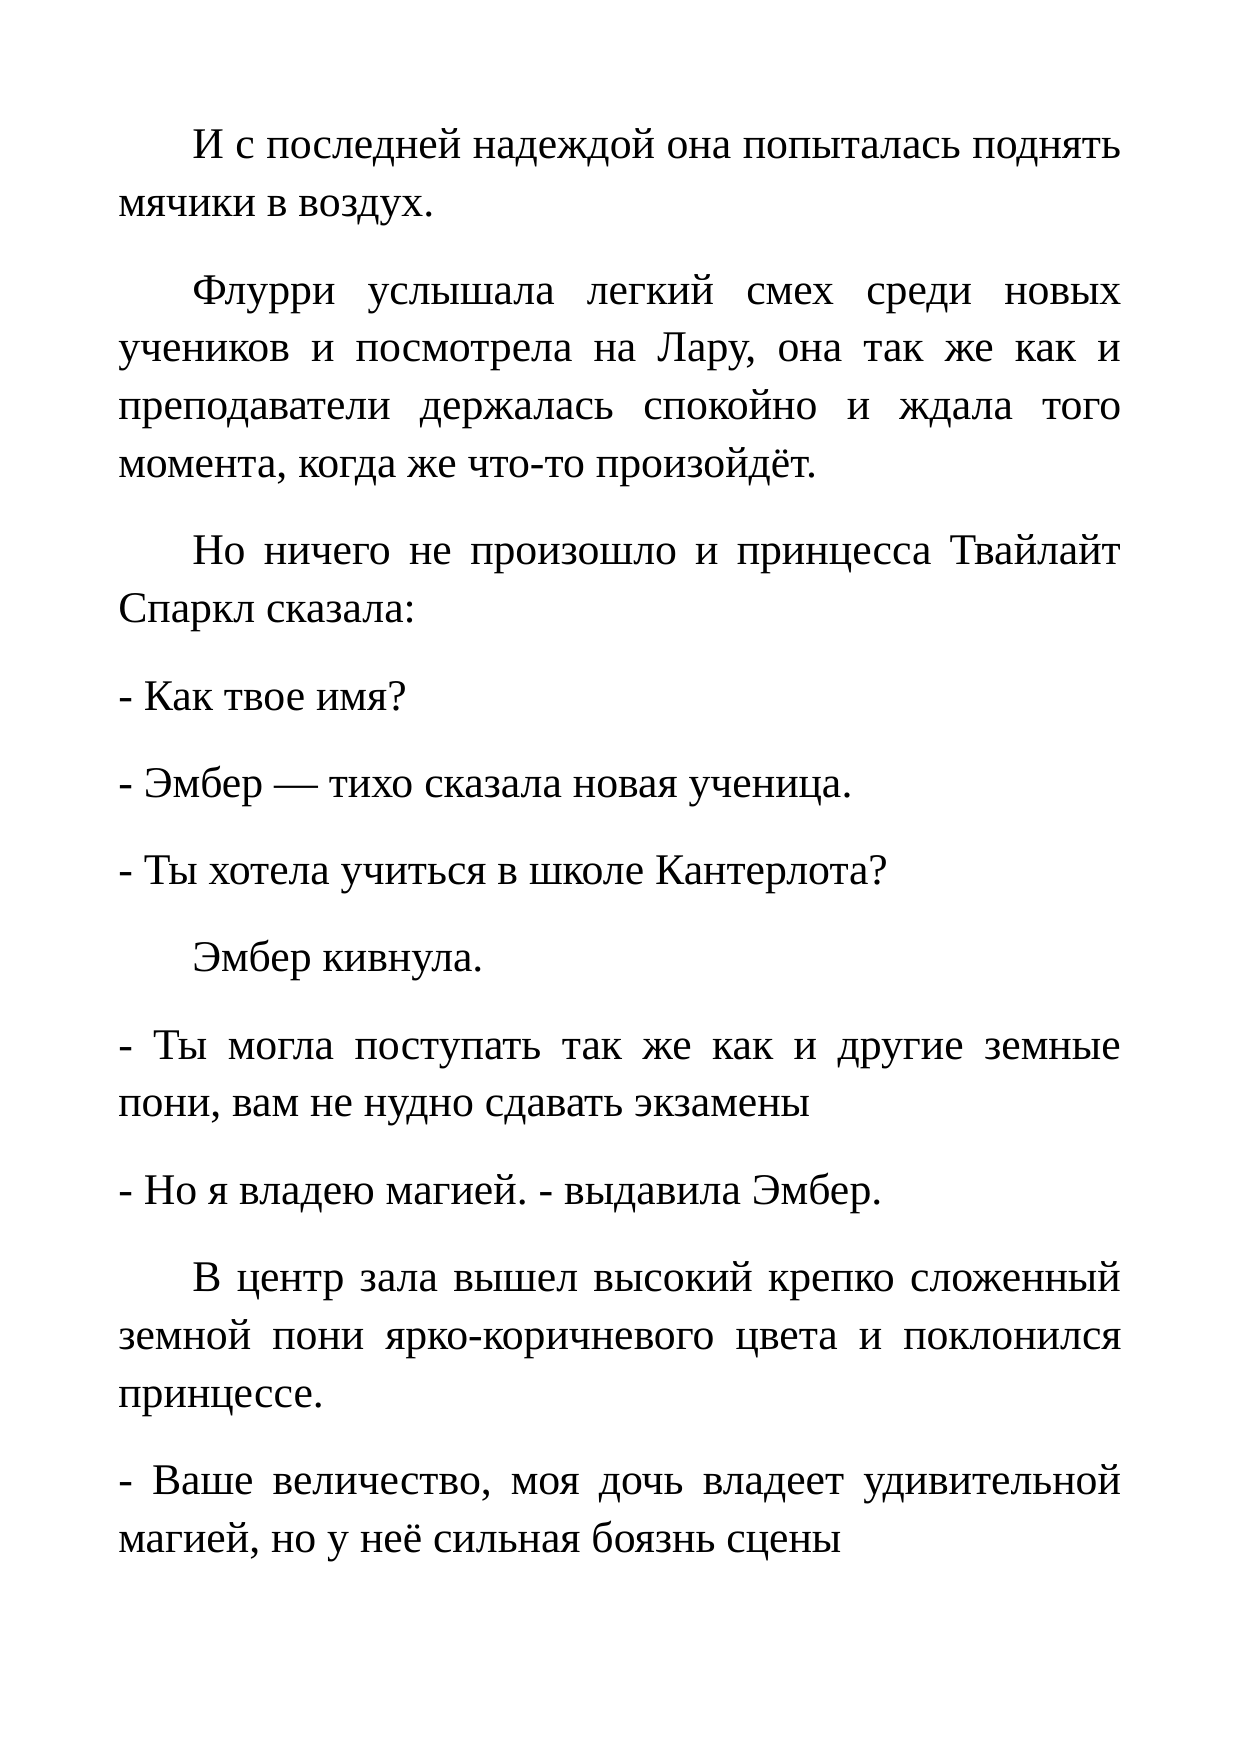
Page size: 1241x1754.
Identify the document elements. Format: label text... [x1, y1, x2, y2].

text - Ты могла поступать так же как и другие земные пони, вам не нудно сдавать экзамены [118, 1018, 1122, 1126]
text Но ничего не произошло и принцесса Твайлайт Спаркл сказала: [118, 524, 1122, 632]
text Эмбер кивнула. [118, 931, 1122, 981]
text И с последней надеждой она попыталась поднять мячики в воздух. [118, 118, 1122, 226]
text - Ты хотела учиться в школе Кантерлота? [118, 844, 1122, 894]
text - Ваше величество, моя дочь владеет удивительной магией, но у неё сильная боязнь сцены [118, 1453, 1122, 1562]
text - Но я владею магией. - выдавила Эмбер. [118, 1163, 1122, 1214]
text - Как твое имя? [118, 669, 1122, 719]
text В центр зала вышел высокий крепко сложенный земной пони ярко-коричневого цвета и поклонился принцессе. [118, 1251, 1122, 1417]
text Флурри услышала легкий смех среди новых учеников и посмотрела на Лару, она так же как и преподаватели держалась спокойно и ждала того момента, когда же что-то произойдёт. [118, 263, 1122, 487]
text - Эмбер — тихо сказала новая ученица. [118, 756, 1122, 807]
